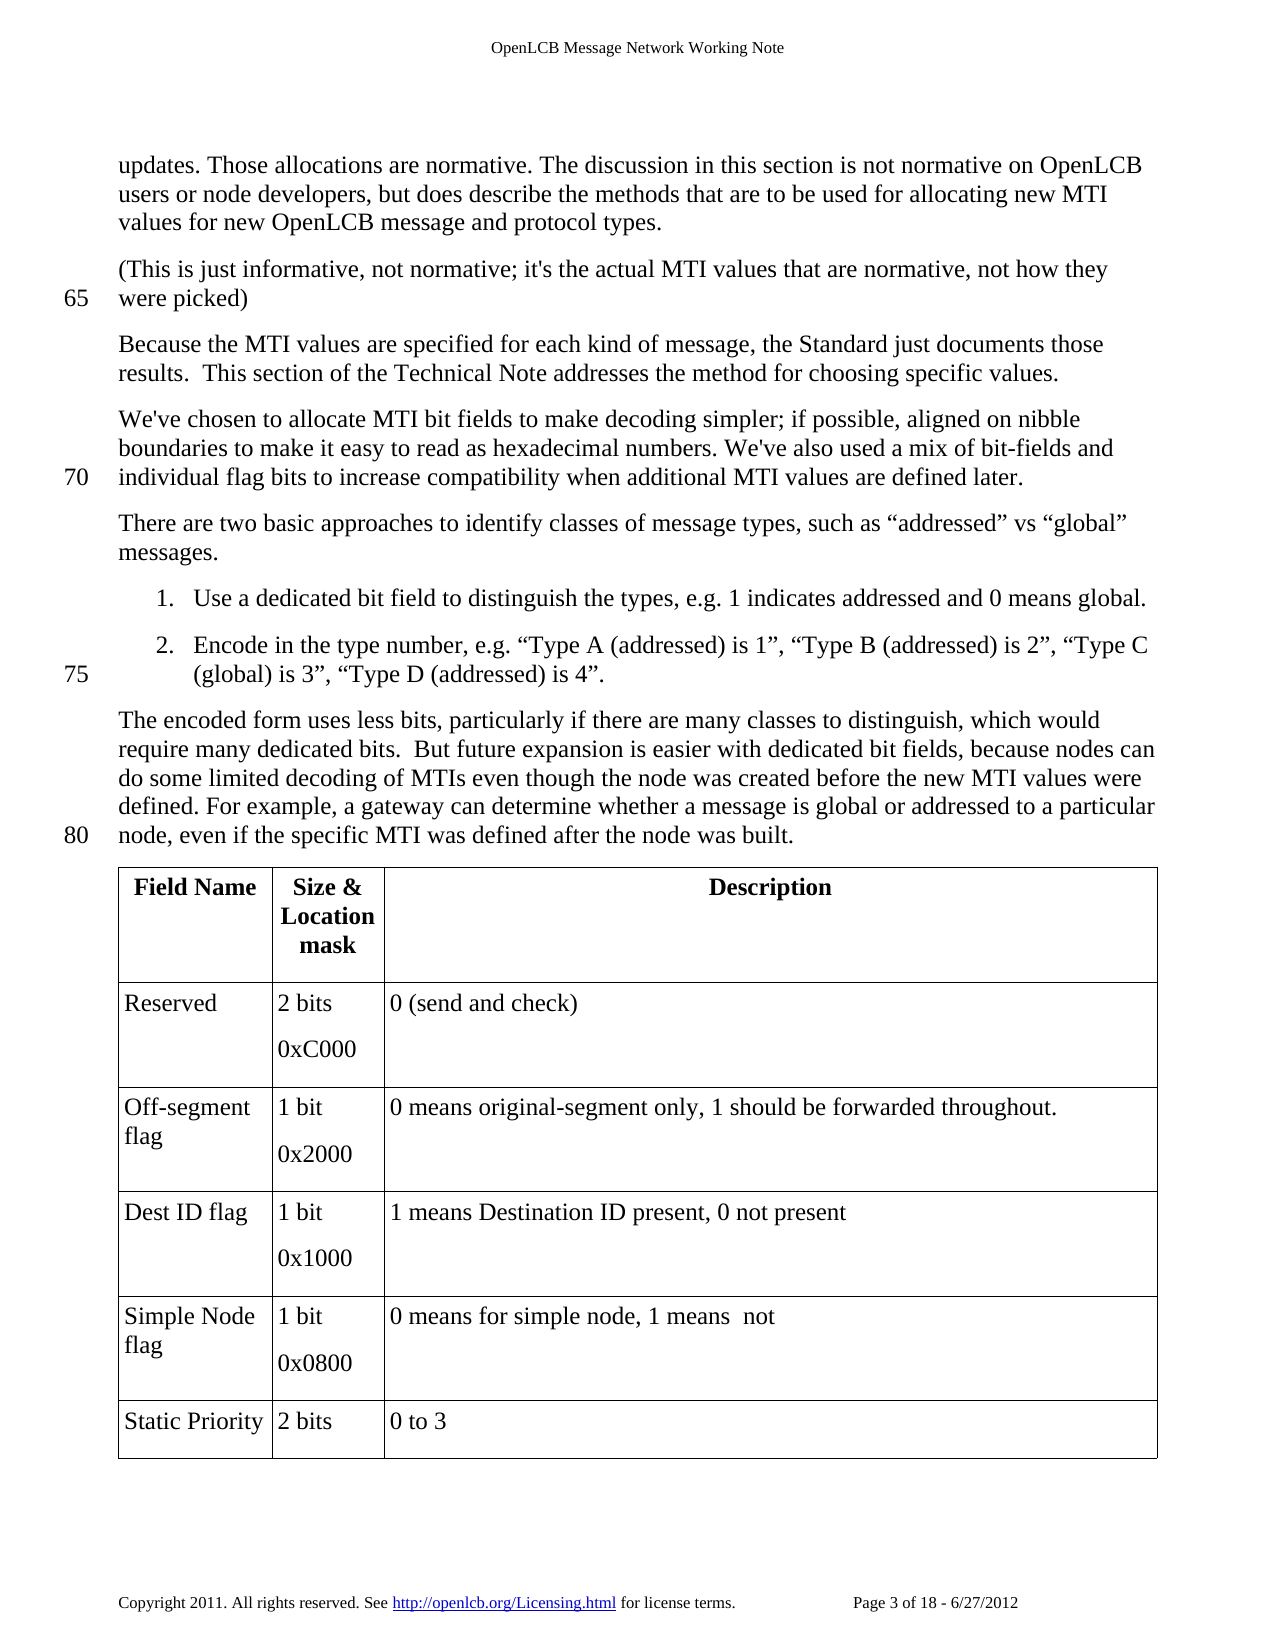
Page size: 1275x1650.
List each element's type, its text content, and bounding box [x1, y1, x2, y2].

text We've chosen to allocate MTI bit fields to make decoding simpler; if possible, aligned on nibble boundaries to make it easy to read as hexadecimal numbers. We've also used a mix of bit-fields and individual flag bits to increase compatibility when additional MTI values are defined later. [118, 404, 1157, 491]
table_cell 0 (send and check) [385, 983, 1157, 1087]
table_cell 1 means Destination ID present, 0 not present [385, 1192, 1157, 1296]
table_header Description [385, 868, 1157, 982]
text (This is just informative, not normative; it's the actual MTI values that are normative, not how they were picked) [118, 254, 1157, 311]
table_cell 2 bits 0xC000 [273, 983, 384, 1087]
table_cell 0 to 3 [385, 1401, 1157, 1458]
table_cell 1 bit 0x0800 [273, 1297, 384, 1400]
table_header Field Name [119, 868, 272, 982]
table_cell Static Priority [119, 1401, 272, 1458]
table_cell Off-segment flag [119, 1088, 272, 1191]
table_cell Simple Node flag [119, 1297, 272, 1400]
text updates. Those allocations are normative. The discussion in this section is not normative on OpenLCB users or node developers, but does describe the methods that are to be used for allocating new MTI values for new OpenLCB message and protocol types. [118, 150, 1157, 236]
table_cell 0 means for simple node, 1 means not [385, 1297, 1157, 1400]
text The encoded form uses less bits, particularly if there are many classes to distinguish, which would require many dedicated bits. But future expansion is easier with dedicated bit fields, because nodes can do some limited decoding of MTIs even though the node was created before the new MTI values were defined. For example, a gateway can determine whether a message is global or addressed to a particular node, even if the specific MTI was defined after the node was built. [118, 705, 1157, 849]
table_cell 1 bit 0x2000 [273, 1088, 384, 1191]
table_cell 2 bits [273, 1401, 384, 1458]
table_header Size & Location mask [273, 868, 384, 982]
table_cell 1 bit 0x1000 [273, 1192, 384, 1296]
table_cell 0 means original-segment only, 1 should be forwarded throughout. [385, 1088, 1157, 1191]
list Encode in the type number, e.g. “Type A (addressed) is 1”, “Type B (addressed) is 2”, “Type C (global) is 3”, “Type D (addressed) is 4”. [156, 630, 1157, 687]
table_cell Reserved [119, 983, 272, 1087]
text Because the MTI values are specified for each kind of message, the Standard just documents those results. This section of the Technical Note addresses the method for choosing specific values. [118, 329, 1157, 387]
text There are two basic approaches to identify classes of message types, such as “addressed” vs “global” messages. [118, 508, 1157, 566]
list Use a dedicated bit field to distinguish the types, e.g. 1 indicates addressed and 0 means global. [156, 583, 1157, 612]
table_cell Dest ID flag [119, 1192, 272, 1296]
